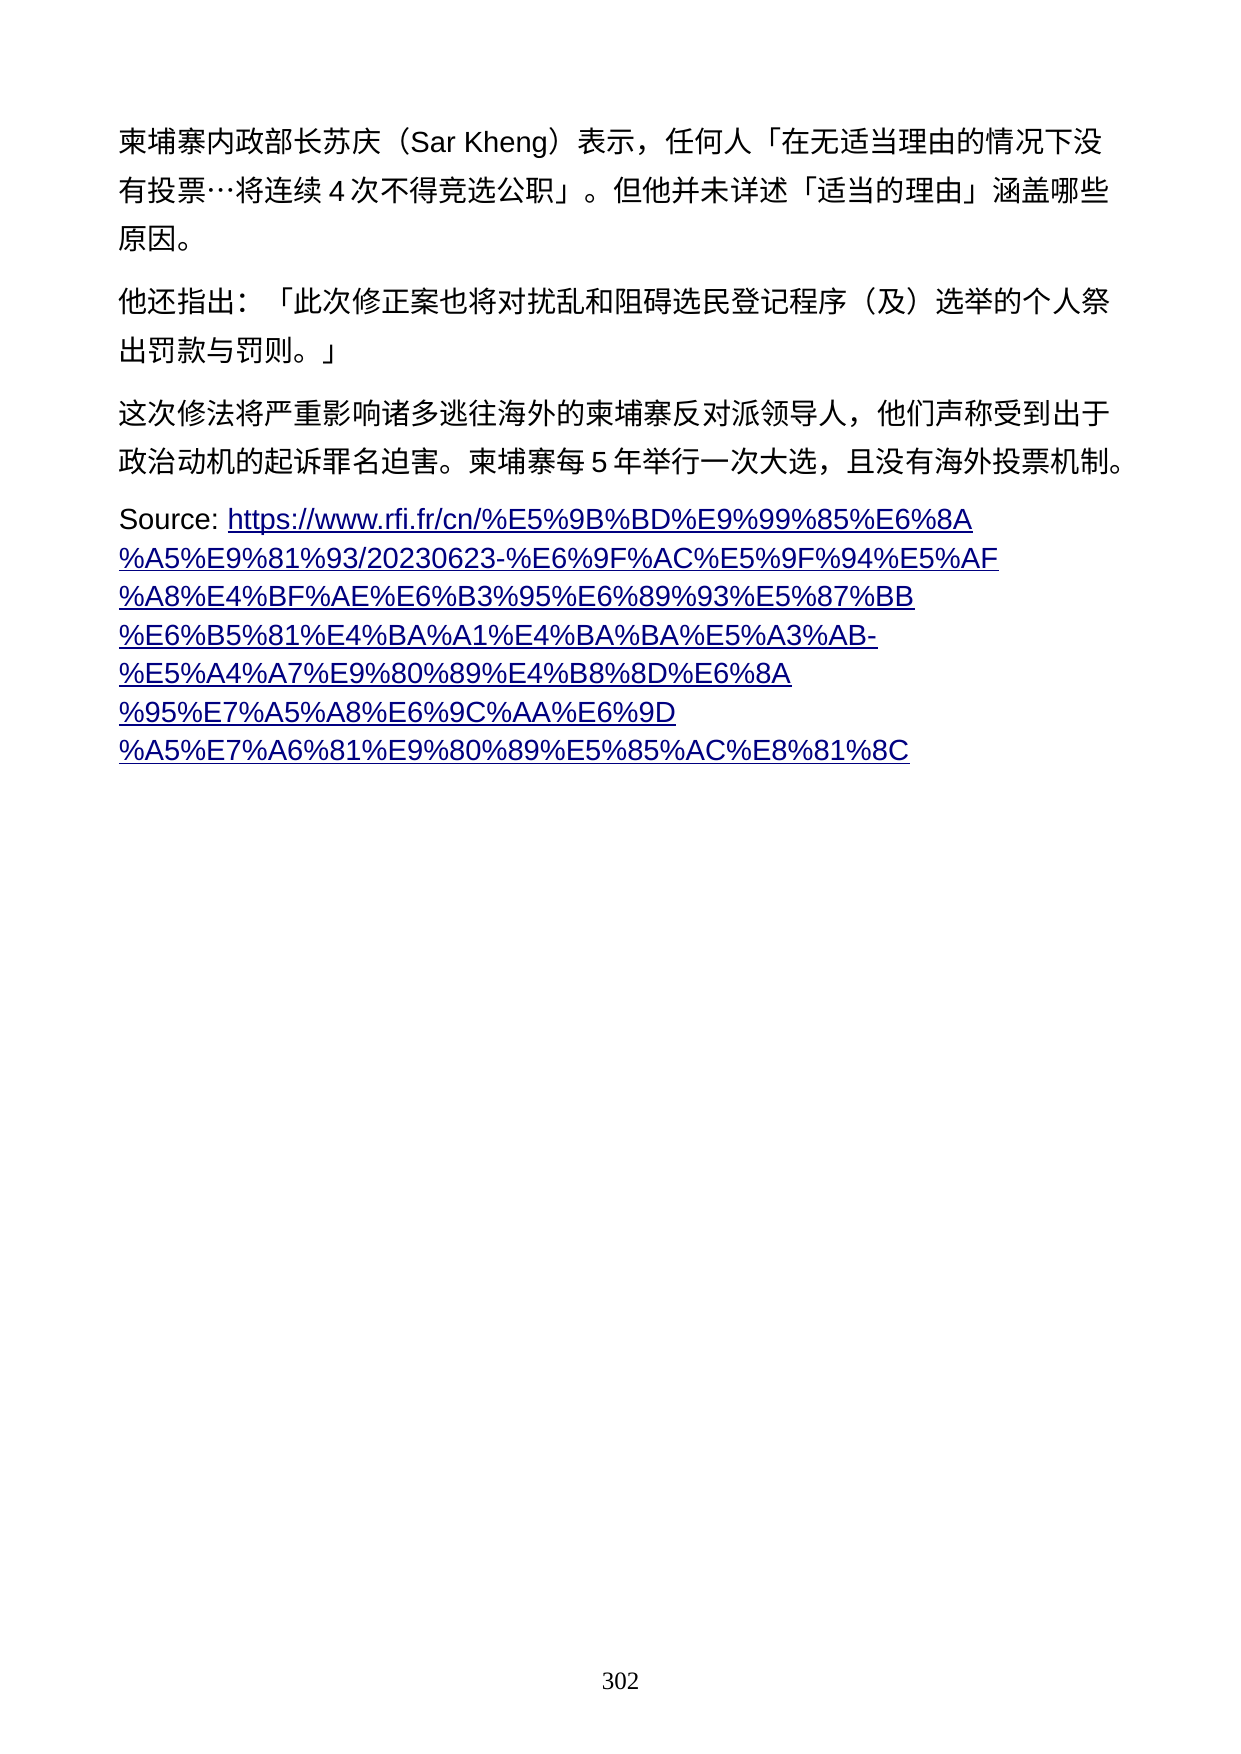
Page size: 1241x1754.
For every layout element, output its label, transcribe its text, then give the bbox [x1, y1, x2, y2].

text 他还指出：「此次修正案也将对扰乱和阻碍选民登记程序（及）选举的个人祭出罚款与罚则。」 [118, 279, 1122, 369]
text 这次修法将严重影响诸多逃往海外的柬埔寨反对派领导人，他们声称受到出于政治动机的起诉罪名迫害。柬埔寨每5年举行一次大选，且没有海外投票机制。 [118, 390, 1122, 481]
text Source: https://www.rfi.fr/cn/%E5%9B%BD%E9%99%85%E6%8A%A5%E9%81%93/20230623-%E6%9F%AC%E5%9F%94%E5%AF%A8%E4%BF%AE%E6%B3%95%E6%89%93%E5%87%BB%E6%B5%81%E4%BA%A1%E4%BA%BA%E5%A3%AB-%E5%A4%A7%E9%80%89%E4%B8%8D%E6%8A%95%E7%A5%A8%E6%9C%AA%E6%9D%A5%E7%A6%81%E9%80%89%E5%85%AC%E8%81%8C [118, 502, 1122, 767]
text 柬埔寨内政部长苏庆（Sar Kheng）表示，任何人「在无适当理由的情况下没有投票…将连续4次不得竞选公职」。但他并未详述「适当的理由」涵盖哪些原因。 [118, 118, 1122, 258]
